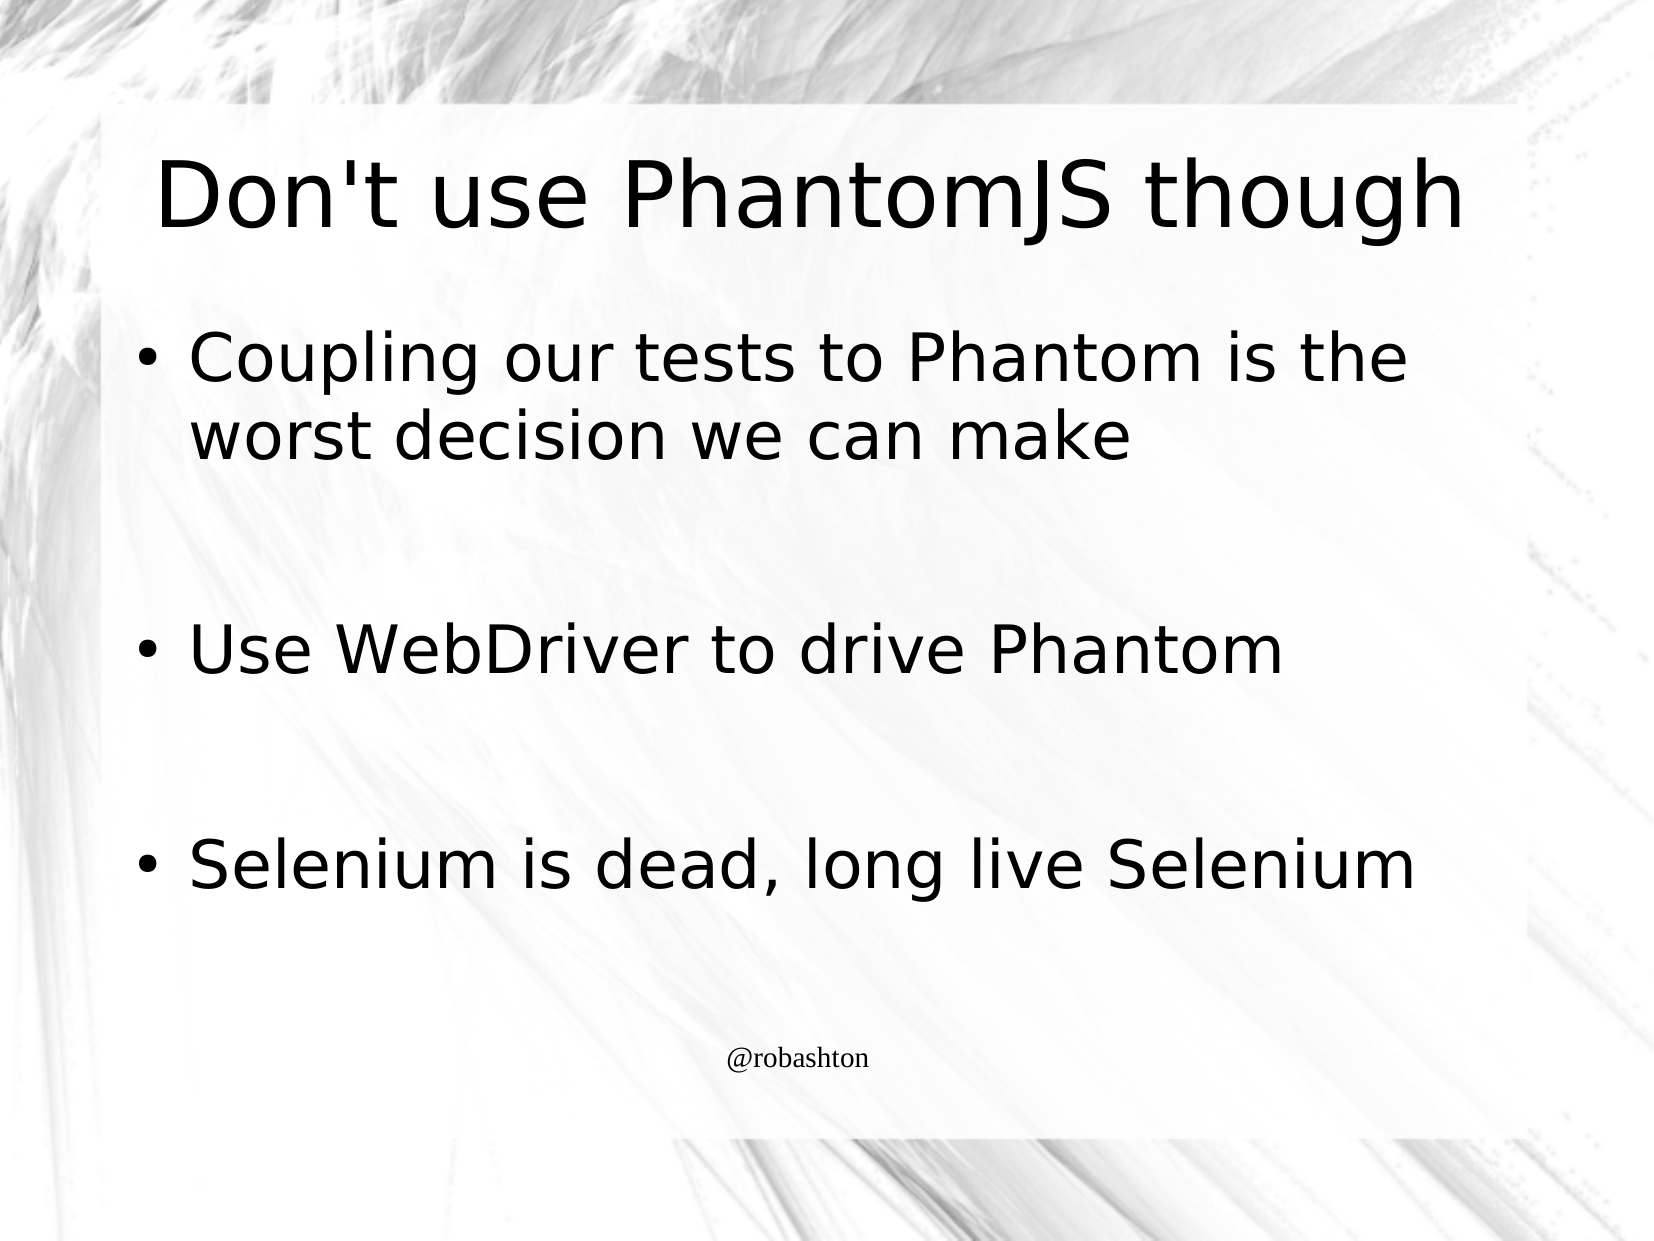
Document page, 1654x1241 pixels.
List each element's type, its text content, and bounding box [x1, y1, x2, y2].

title Don't use PhantomJS though [118, 112, 1506, 281]
picture [0, 0, 1654, 1241]
list Coupling our tests to Phantom is the worst decision we can make Use WebDriver to drive Phantom Selenium is dead, long live Selenium [118, 319, 1571, 1040]
